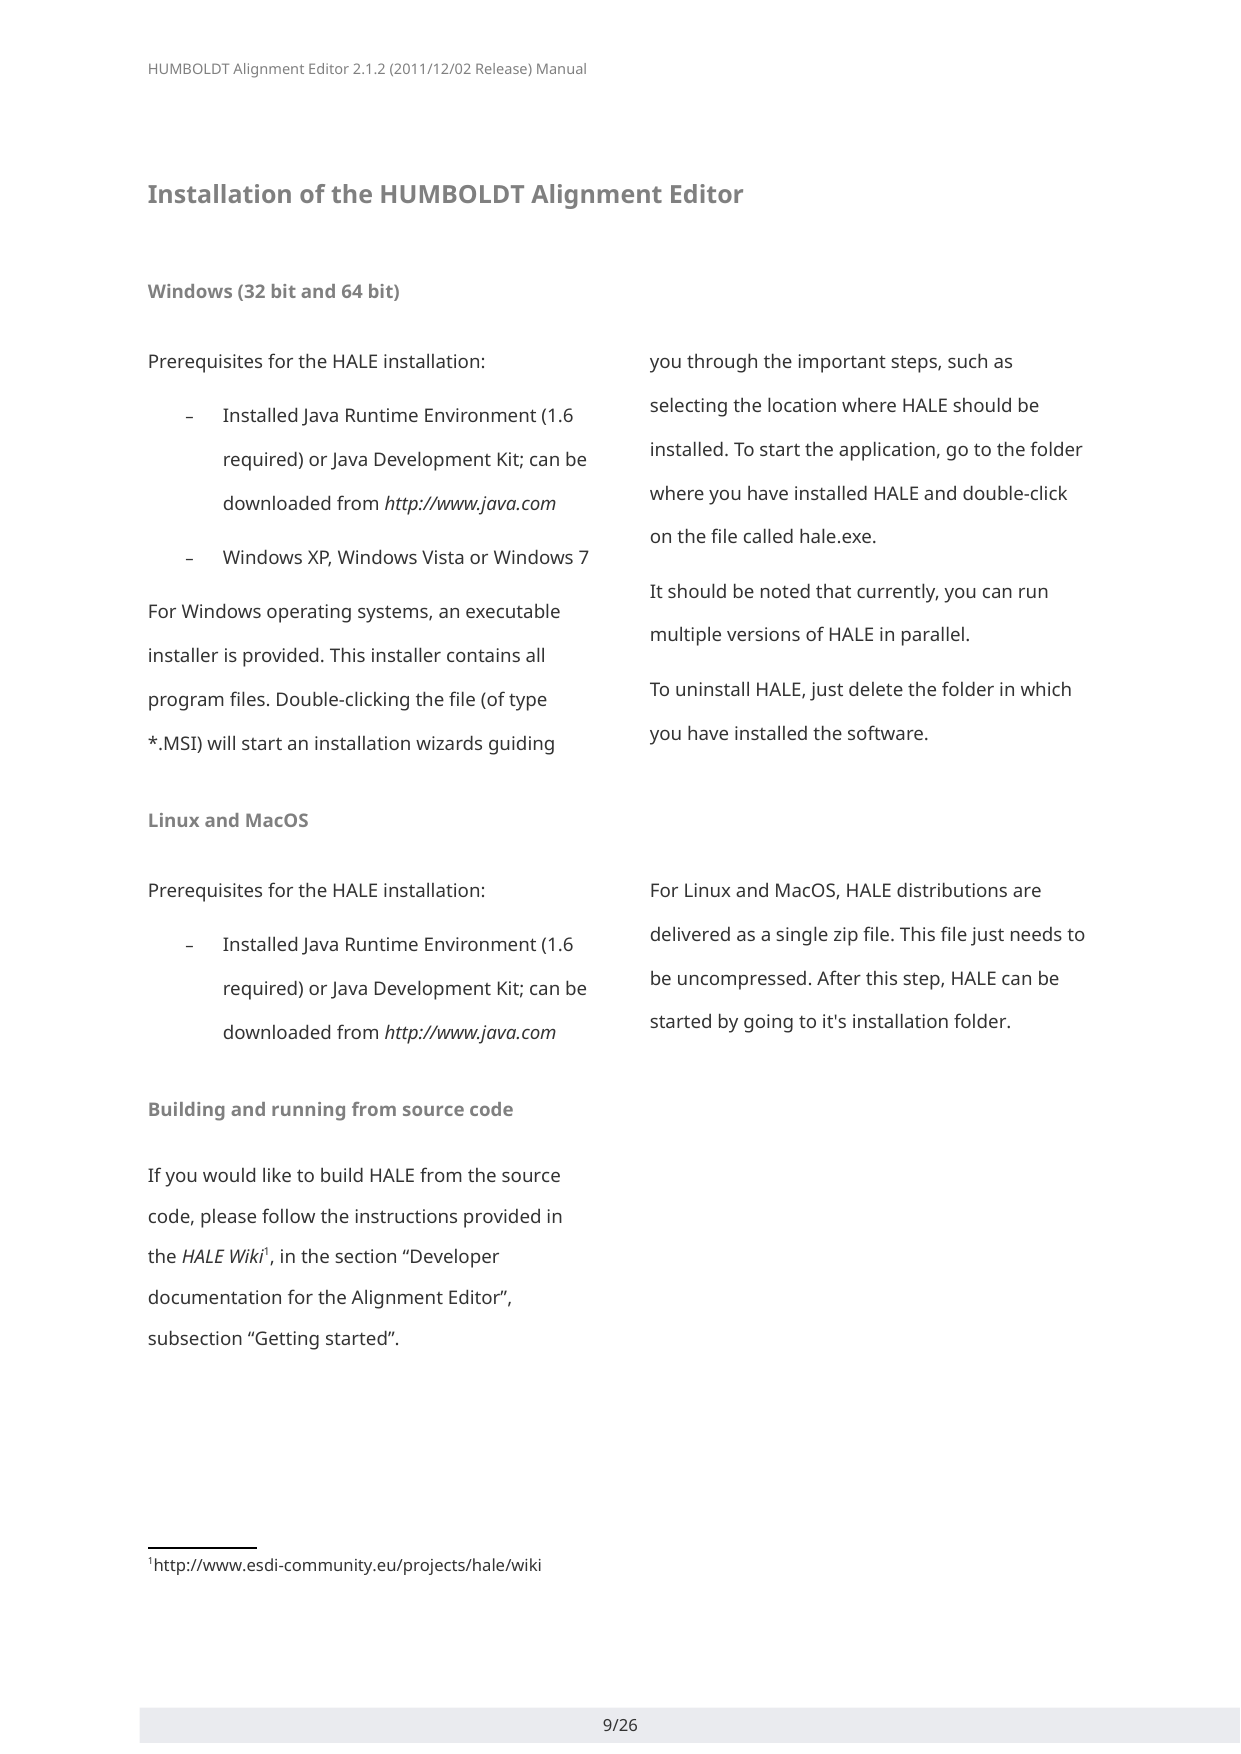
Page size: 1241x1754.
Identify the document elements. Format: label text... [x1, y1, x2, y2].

text you through the important steps, such as selecting the location where HALE should be installed. To start the application, go to the folder where you have installed HALE and double-click on the file called hale.exe. [649, 348, 1092, 549]
text It should be noted that currently, you can run multiple versions of HALE in parallel. [649, 578, 1092, 647]
text Prerequisites for the HALE installation: [148, 877, 591, 903]
text To uninstall HALE, just delete the folder in which you have installed the software. [649, 676, 1092, 745]
subtitle Linux and MacOS [148, 807, 1092, 833]
text If you would like to build HALE from the source code, please follow the instructions provided in the HALE Wiki, in the section “Developer documentation for the Alignment Editor”, subsection “Getting started”. [148, 1162, 583, 1392]
list Installed Java Runtime Environment (1.6 required) or Java Development Kit; can be downloaded from http://www.java.com [185, 402, 591, 516]
list Installed Java Runtime Environment (1.6 required) or Java Development Kit; can be downloaded from http://www.java.com [185, 931, 591, 1044]
text For Windows operating systems, an executable installer is provided. This installer contains all program files. Double-clicking the file (of type *.MSI) will start an installation wizards guiding [148, 599, 591, 756]
text For Linux and MacOS, HALE distributions are delivered as a single zip file. This file just needs to be uncompressed. After this step, HALE can be started by going to it's installation folder. [649, 877, 1092, 1034]
subtitle Building and running from source code [148, 1096, 1092, 1122]
subtitle Installation of the HUMBOLDT Alignment Editor [148, 177, 1092, 211]
subtitle Windows (32 bit and 64 bit) [148, 279, 1092, 304]
text http://www.esdi-community.eu/projects/hale/wiki [148, 1554, 583, 1577]
list Windows XP, Windows Vista or Windows 7 [185, 544, 591, 570]
text Prerequisites for the HALE installation: [148, 348, 591, 374]
